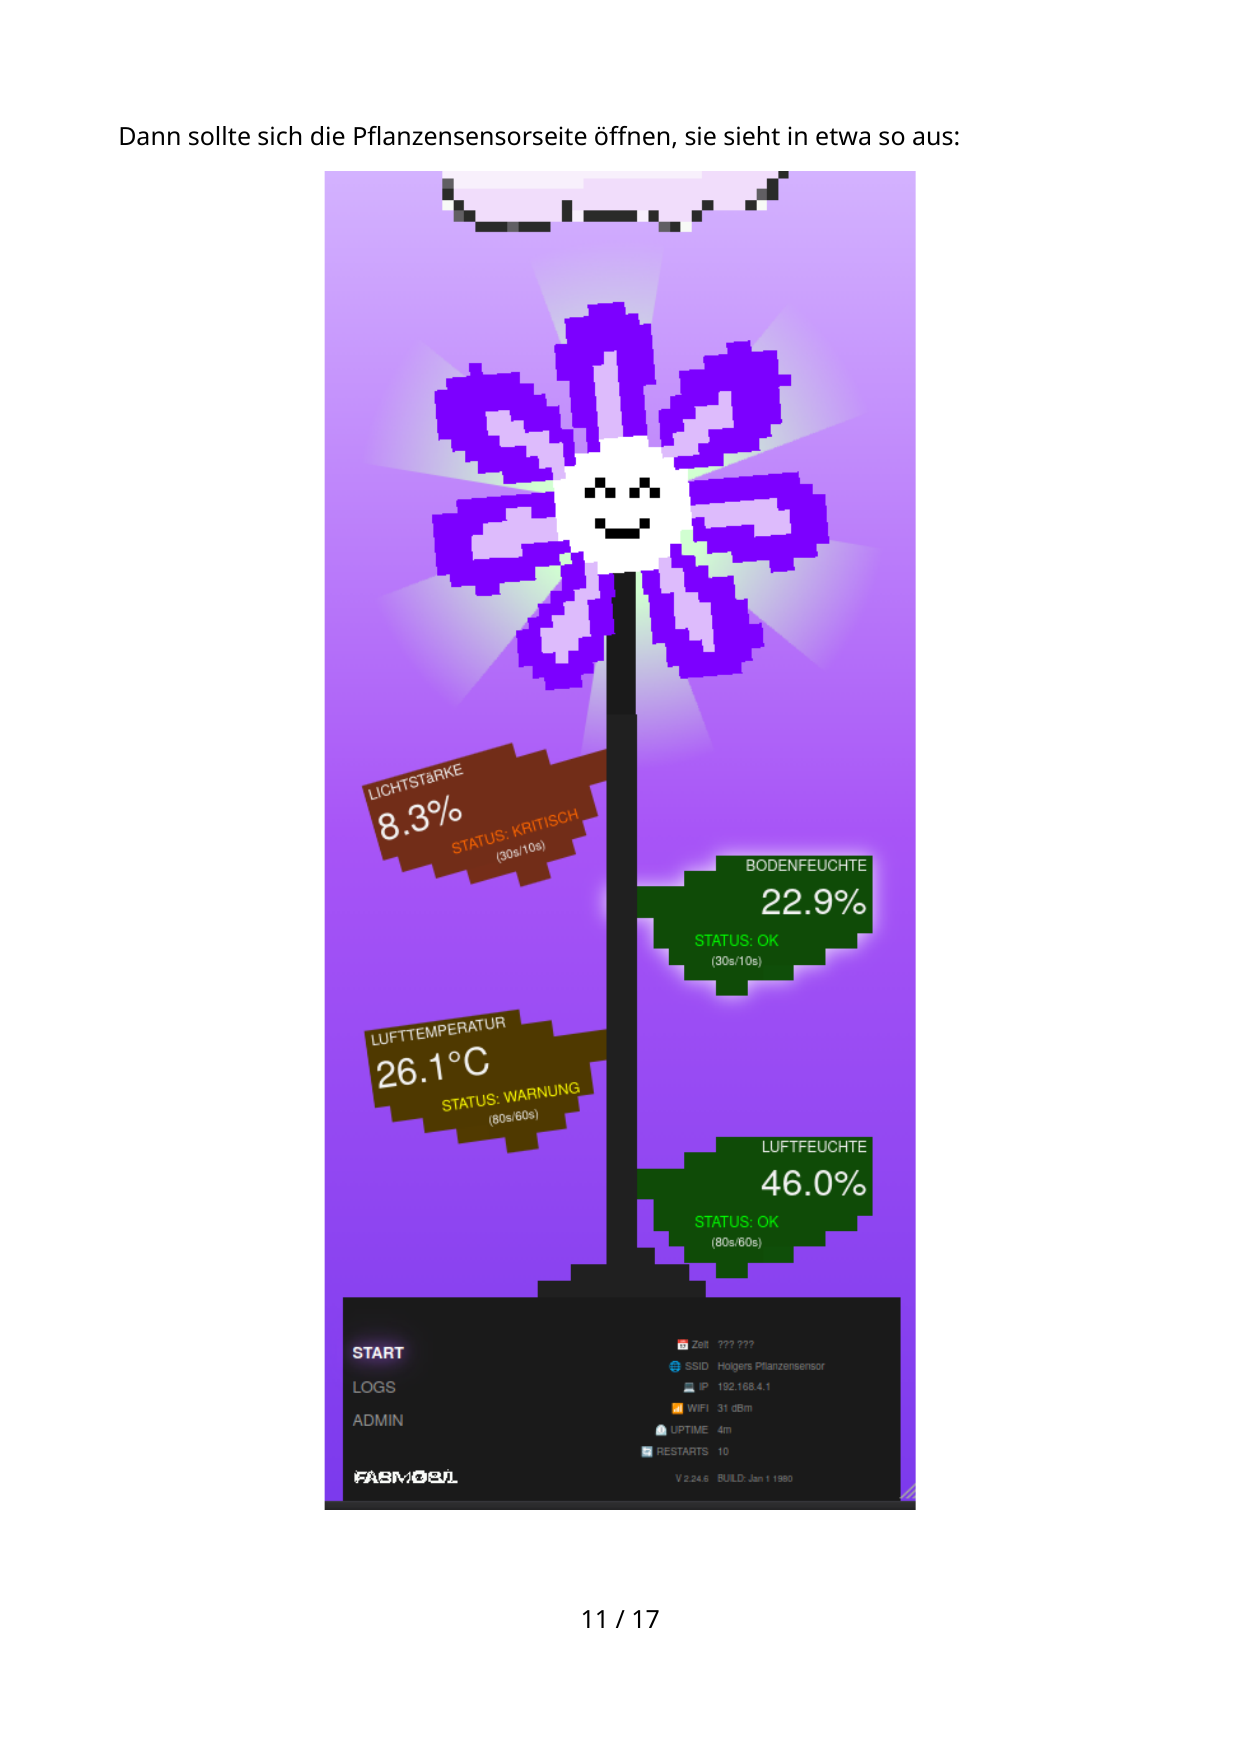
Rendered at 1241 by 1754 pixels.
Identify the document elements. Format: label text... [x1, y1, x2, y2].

text Dann sollte sich die Pflanzensensorseite öffnen, sie sieht in etwa so aus: [118, 118, 1122, 152]
picture [324, 171, 916, 1510]
